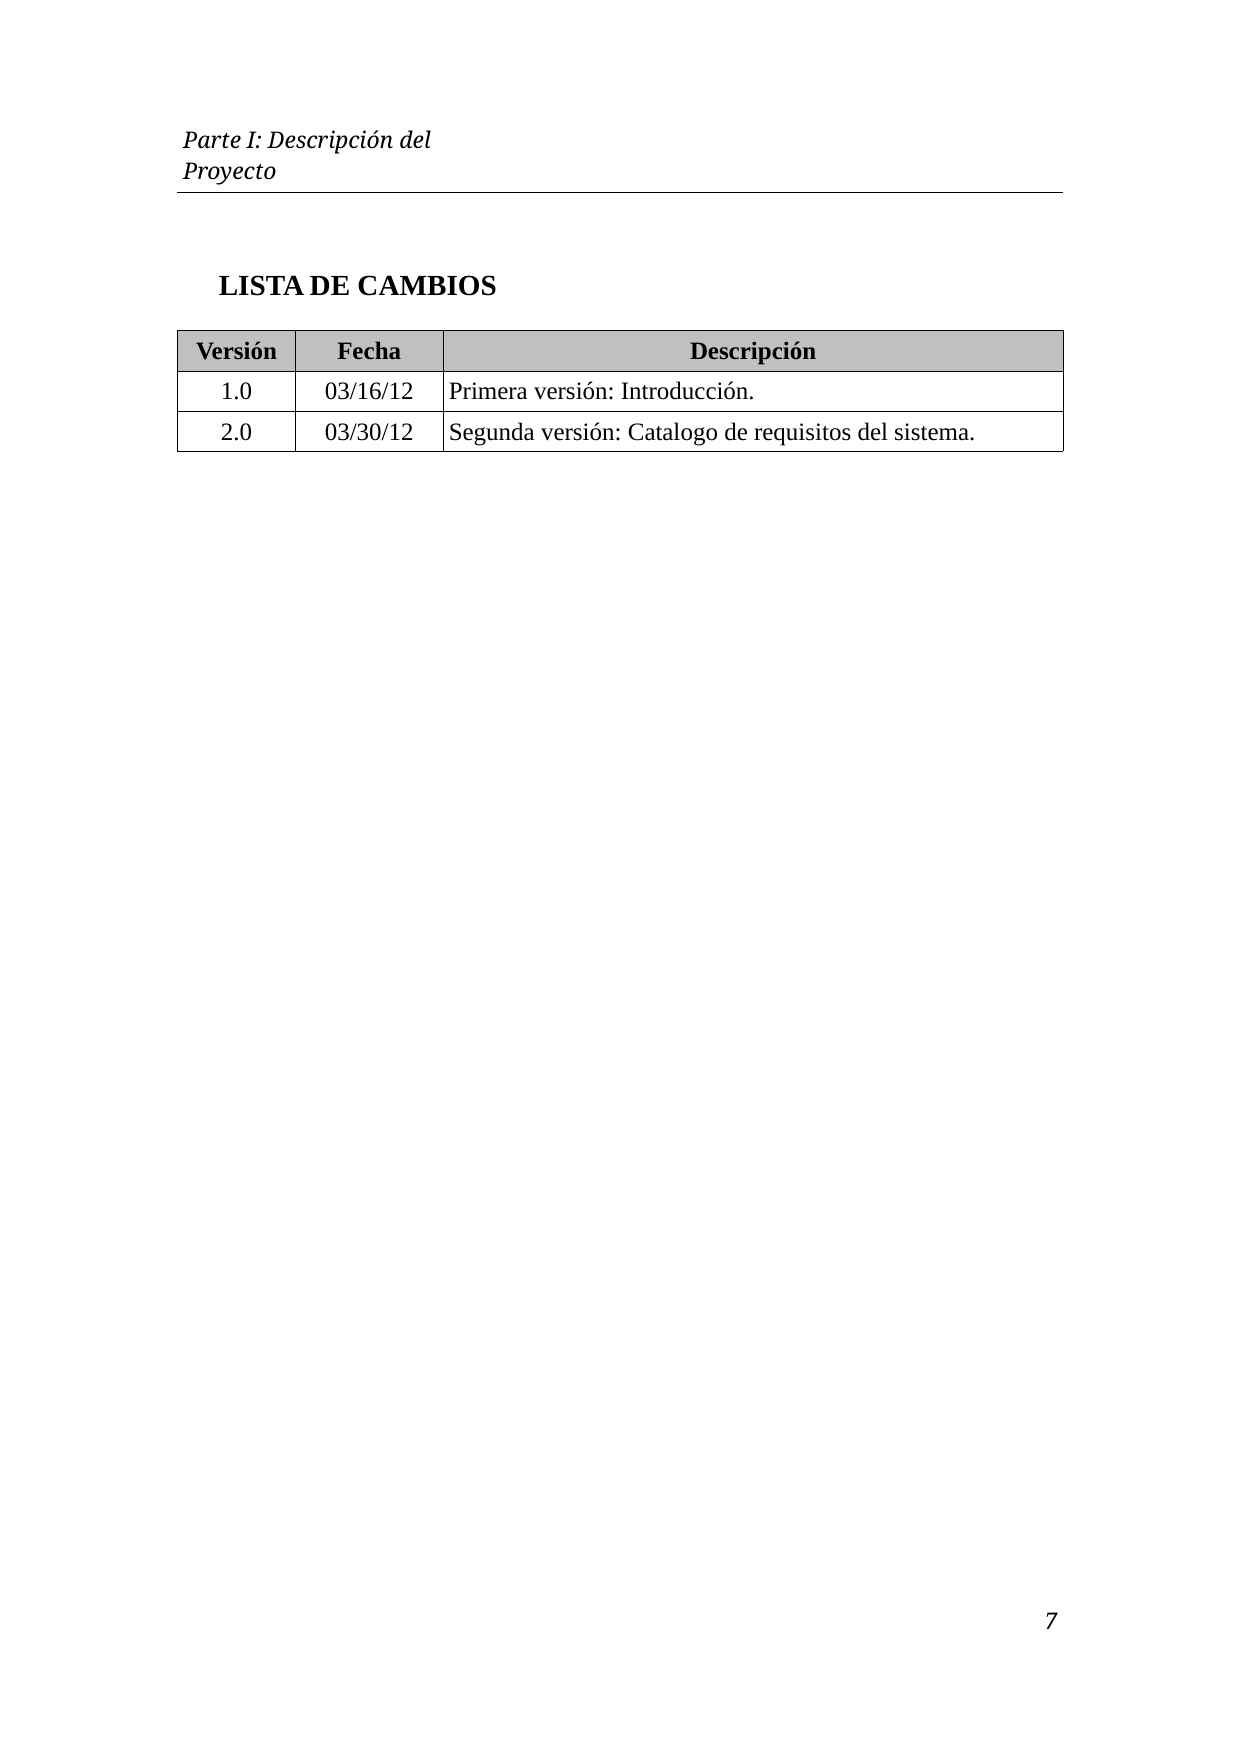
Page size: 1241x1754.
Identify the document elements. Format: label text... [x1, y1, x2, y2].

table_cell 16/03/12 [296, 372, 443, 411]
table_header Descripción [444, 331, 1063, 371]
table_header Fecha [296, 331, 443, 371]
table_cell 2.0 [178, 412, 295, 451]
table_header Versión [178, 331, 295, 371]
table_cell Primera versión: Introducción. [444, 372, 1063, 411]
text Lista de cambios [218, 268, 1063, 302]
table_cell 30/03/12 [296, 412, 443, 451]
table_cell Segunda versión: Catalogo de requisitos del sistema. [444, 412, 1063, 451]
table_cell 1.0 [178, 372, 295, 411]
